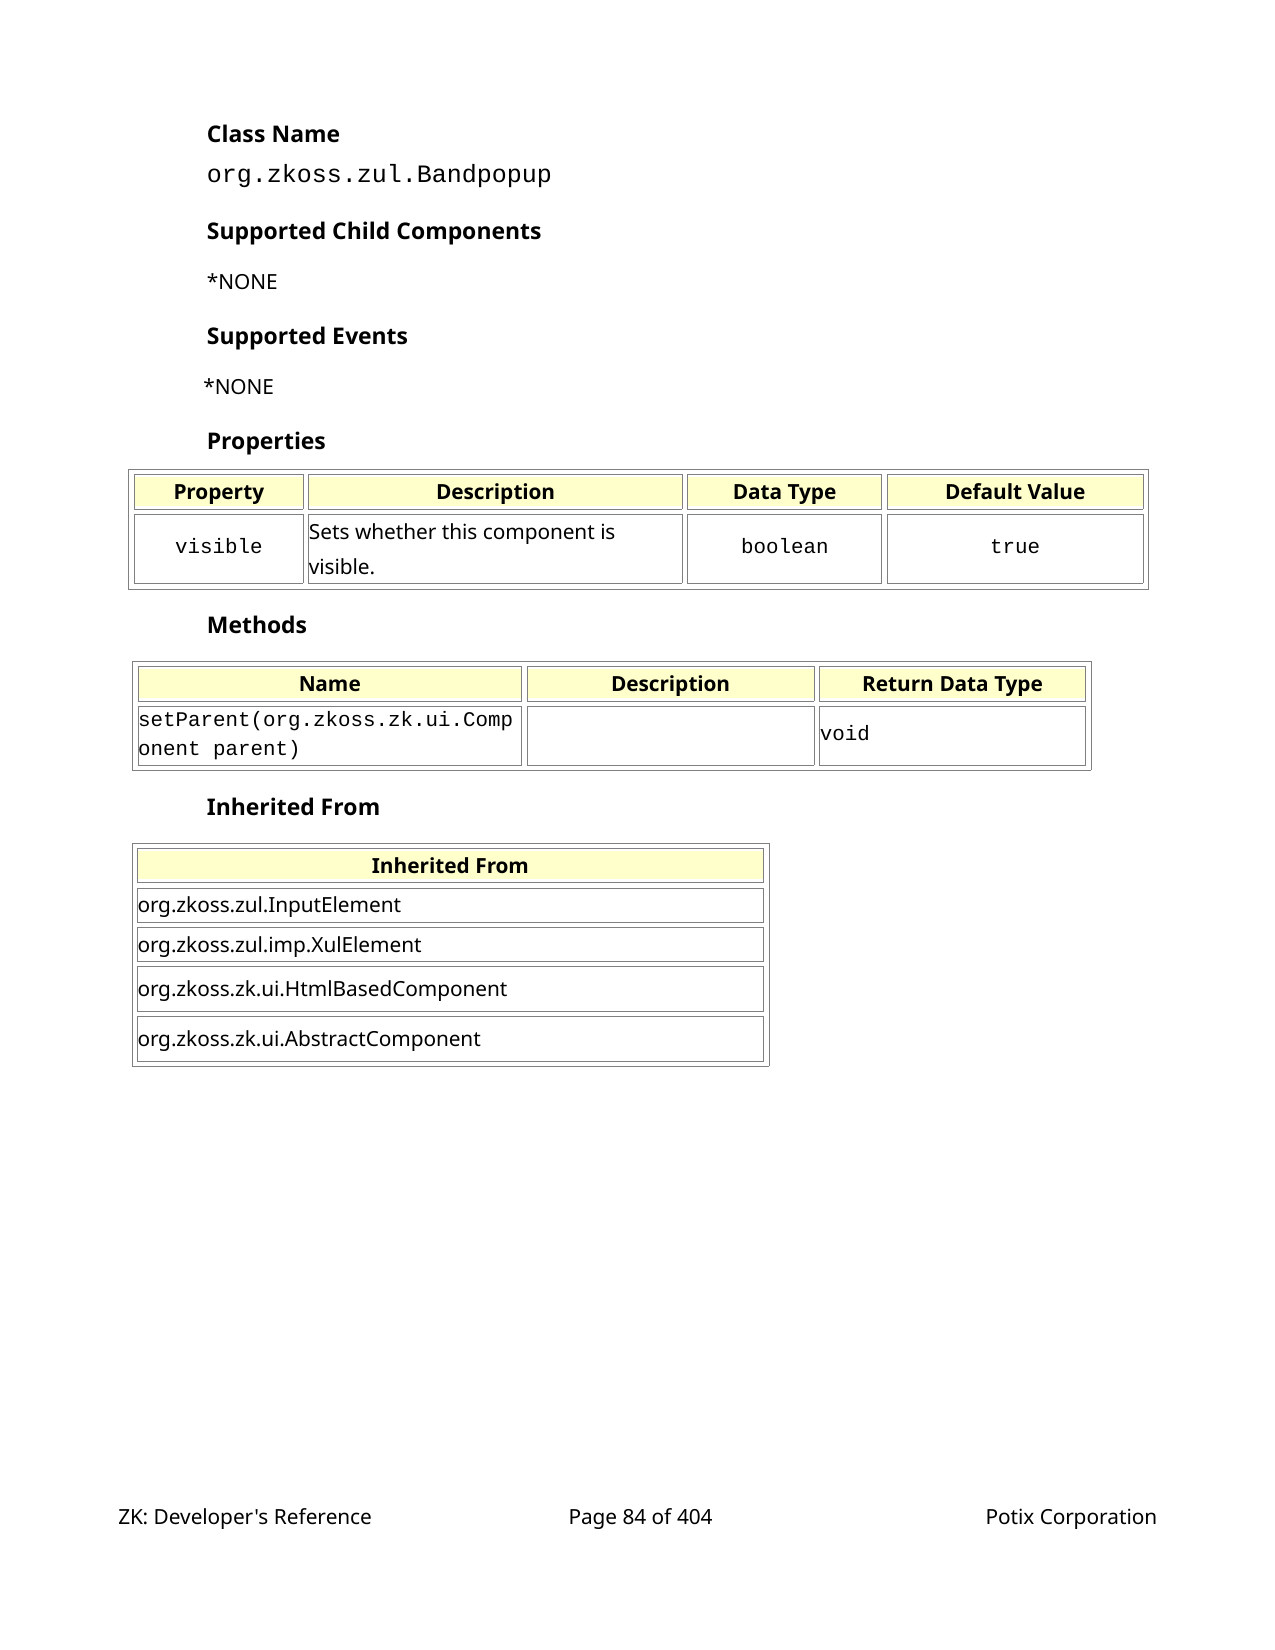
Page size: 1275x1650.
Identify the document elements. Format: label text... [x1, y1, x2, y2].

table_cell org.zkoss.zul.InputElement [134, 882, 766, 922]
text Methods [207, 609, 1157, 640]
table_header Name [135, 662, 524, 701]
subtitle Supported Events [207, 320, 1157, 351]
table_header Description [524, 662, 817, 701]
table_cell org.zkoss.zk.ui.AbstractComponent [134, 1011, 766, 1061]
table_cell Sets whether this component is visible. [306, 509, 685, 583]
table_header Return Data Type [817, 662, 1088, 701]
text *NONE [118, 372, 1157, 400]
table_cell true [884, 509, 1146, 583]
text org.zkoss.zul.Bandpopup [207, 162, 1157, 190]
table_cell org.zkoss.zk.ui.HtmlBasedComponent [134, 961, 766, 1011]
table_cell org.zkoss.zul.imp.XulElement [134, 922, 766, 961]
table_cell visible [131, 509, 306, 583]
subtitle Properties [207, 425, 1157, 456]
table_header Description [306, 470, 685, 508]
table_cell [528, 707, 814, 765]
subtitle Supported Child Components [207, 215, 1157, 246]
table_cell boolean [685, 509, 884, 583]
table_cell setParent(org.zkoss.zk.ui.Component parent) [135, 701, 524, 765]
table_header Inherited From [134, 844, 766, 882]
table_cell void [817, 701, 1088, 765]
text Inherited From [207, 791, 1157, 822]
table_header Data Type [685, 470, 884, 508]
table_header Property [131, 470, 306, 508]
table_cell [524, 701, 817, 765]
text *NONE [207, 267, 1157, 295]
table_header Default Value [884, 470, 1146, 508]
subtitle Class Name [207, 118, 1157, 149]
